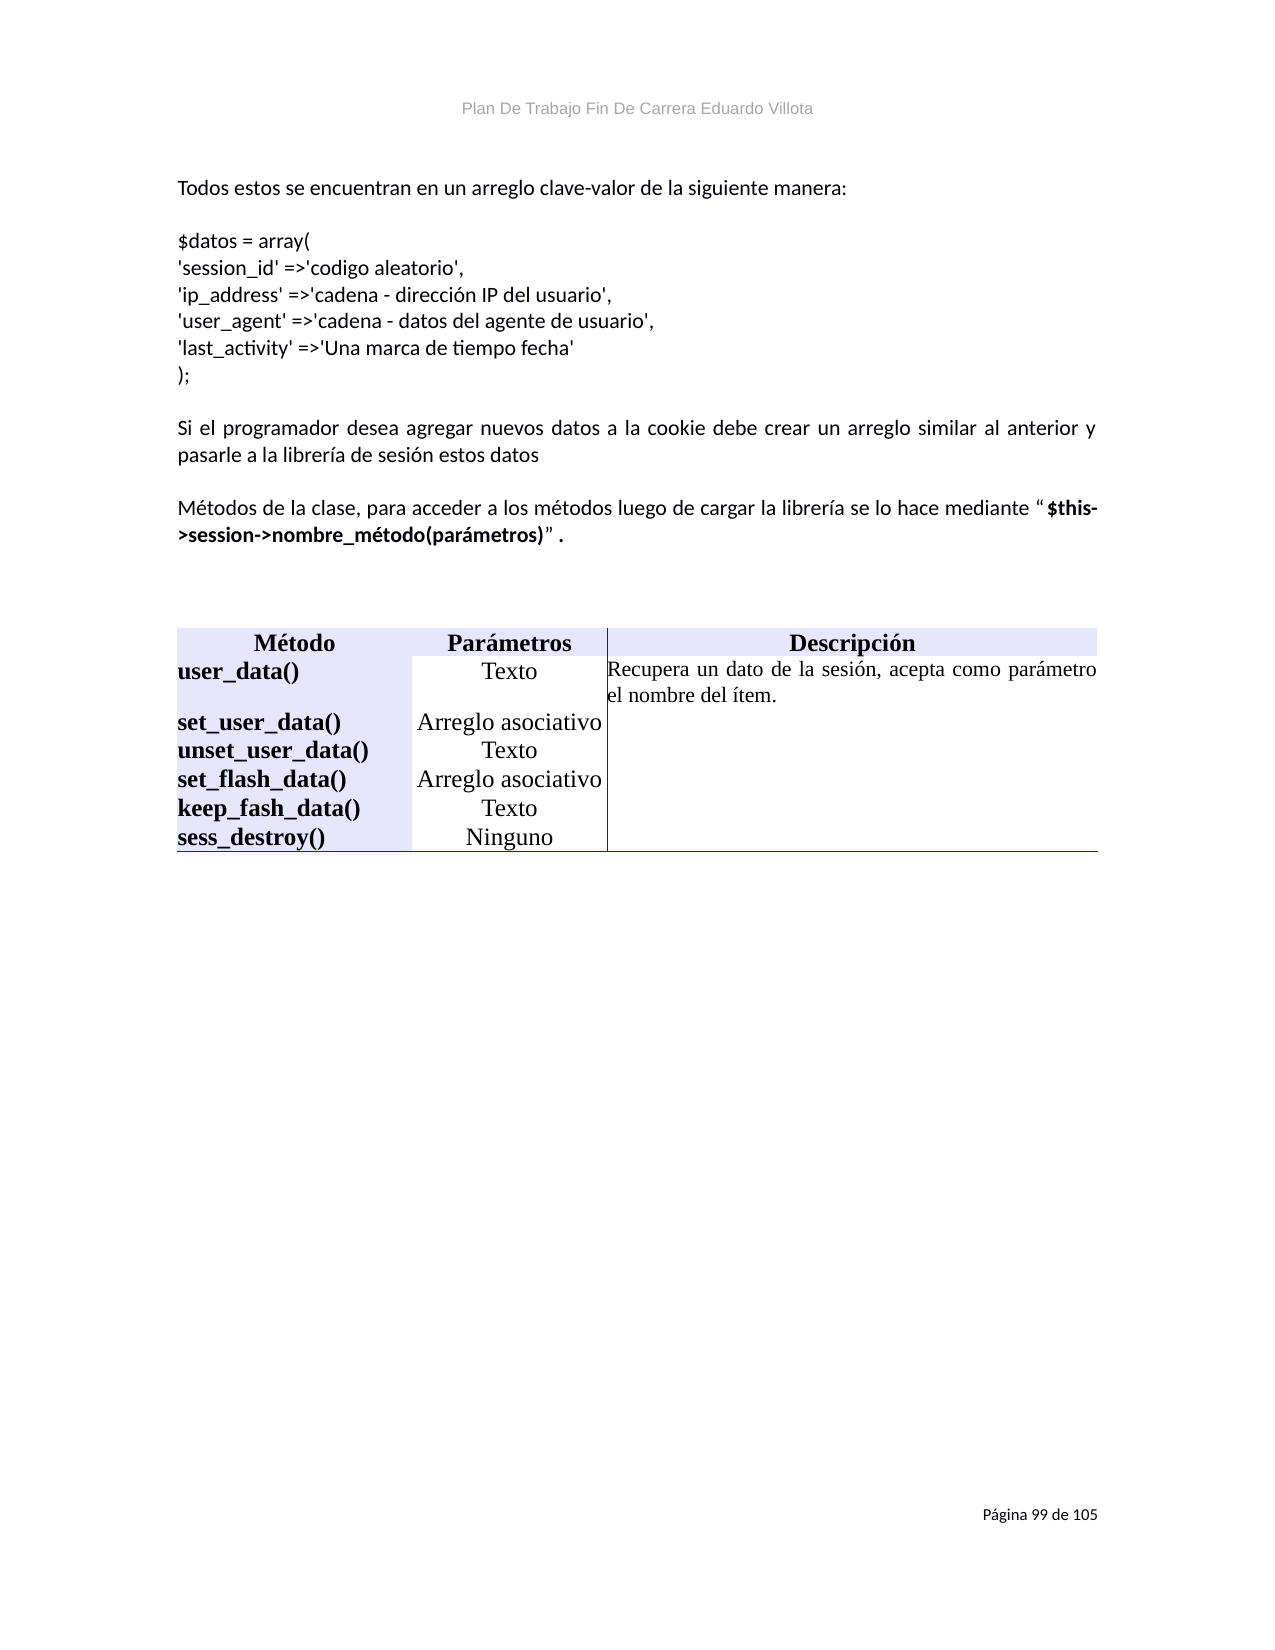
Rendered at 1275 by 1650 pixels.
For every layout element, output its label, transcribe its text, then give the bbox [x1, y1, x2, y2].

table_cell Arreglo asociativo [412, 707, 607, 736]
text 'last_activity' =>'Una marca de tiempo fecha' [177, 334, 1098, 361]
table_cell Texto [412, 793, 607, 822]
text Si el programador desea agregar nuevos datos a la cookie debe crear un arreglo similar al anterior y pasarle a la librería de sesión estos datos [177, 414, 1098, 468]
table_cell Ninguno [412, 822, 607, 851]
table_cell set_flash_data() [177, 764, 412, 793]
table_cell Recupera un dato de la sesión, acepta como parámetro el nombre del ítem. [608, 656, 1097, 707]
text ); [177, 361, 1098, 388]
text 'session_id' =>'codigo aleatorio', [177, 254, 1098, 281]
table_cell keep_fash_data() [177, 793, 412, 822]
text $datos = array( [177, 228, 1098, 254]
text 'user_agent' =>'cadena - datos del agente de usuario', [177, 308, 1098, 334]
text 'ip_address' =>'cadena - dirección IP del usuario', [177, 281, 1098, 308]
table_header Parámetros [412, 628, 607, 656]
table_cell [608, 764, 1097, 793]
table_cell set_user_data() [177, 707, 412, 736]
table_header Descripción [608, 628, 1097, 656]
table_cell unset_user_data() [177, 736, 412, 764]
table_cell Arreglo asociativo [412, 764, 607, 793]
table_cell Texto [412, 736, 607, 764]
table_cell [608, 707, 1097, 736]
table_cell [608, 793, 1097, 822]
table_cell user_data() [177, 656, 412, 707]
text Métodos de la clase, para acceder a los métodos luego de cargar la librería se lo hace mediante “$this->session->nombre_método(parámetros)” . [177, 494, 1098, 548]
table_cell [608, 736, 1097, 764]
table_cell sess_destroy() [177, 822, 412, 851]
table_header Método [177, 628, 412, 656]
text Todos estos se encuentran en un arreglo clave-valor de la siguiente manera: [177, 174, 1098, 201]
table_cell Texto [412, 656, 607, 707]
table_cell [608, 822, 1097, 851]
